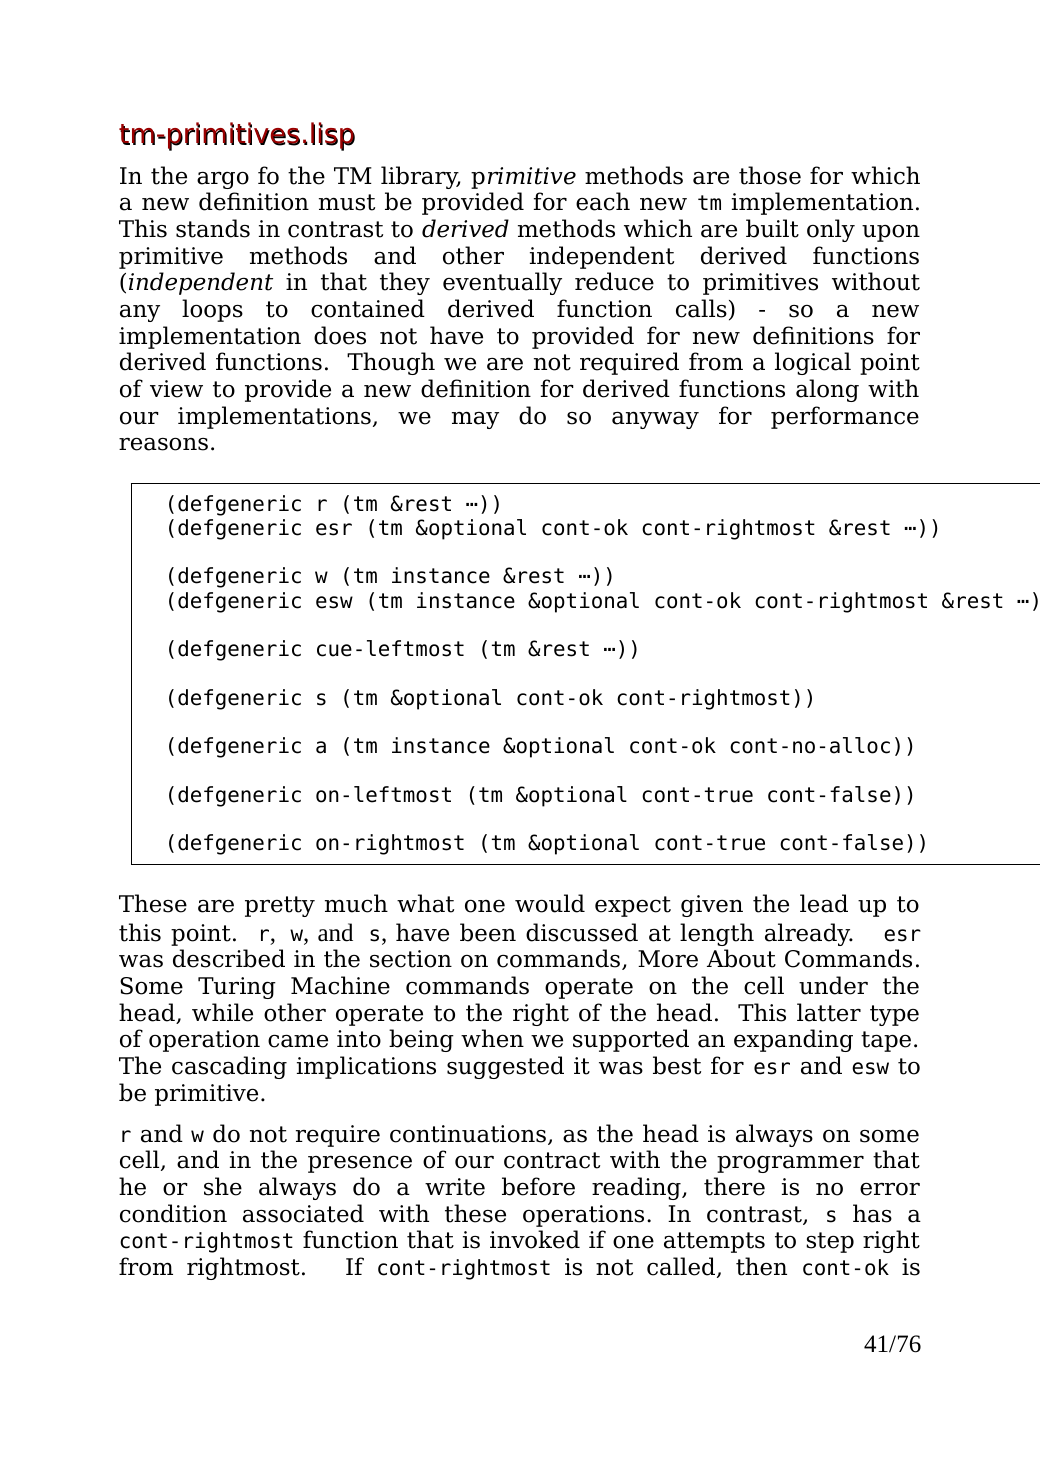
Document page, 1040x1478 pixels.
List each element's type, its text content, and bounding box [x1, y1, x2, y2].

text (defgeneric cue-leftmost (tm &rest ⋯)) [139, 637, 1040, 661]
text In the argo fo the TM library, primitive methods are those for which a new definition must be provided for each new tm implementation. This stands in contrast to derived methods which are built only upon primitive methods and other independent derived functions (independent in that they eventually reduce to primitives without any loops to contained derived function calls) - so a new implementation does not have to provided for new definitions for derived functions. Though we are not required from a logical point of view to provide a new definition for derived functions along with our implementations, we may do so anyway for performance reasons. [119, 163, 921, 456]
text (defgeneric on-rightmost (tm &optional cont-true cont-false)) [139, 831, 1040, 856]
text (defgeneric on-leftmost (tm &optional cont-true cont-false)) [139, 783, 1040, 807]
text (defgeneric a (tm instance &optional cont-ok cont-no-alloc)) [139, 734, 1040, 758]
text (defgeneric r (tm &rest ⋯)) [139, 492, 1040, 516]
text (defgeneric esr (tm &optional cont-ok cont-rightmost &rest ⋯)) [139, 516, 1040, 540]
subtitle tm-primitives.lisp [119, 119, 921, 150]
text (defgeneric w (tm instance &rest ⋯)) [139, 564, 1040, 589]
text r and w do not require continuations, as the head is always on some cell, and in the presence of our contract with the programmer that he or she always do a write before reading, there is no error condition associated with these operations. In contrast, s has a cont-rightmost function that is invoked if one attempts to step right from rightmost. If cont-rightmost is not called, then cont-ok is [119, 1121, 921, 1281]
text (defgeneric s (tm &optional cont-ok cont-rightmost)) [139, 686, 1040, 710]
text (defgeneric esw (tm instance &optional cont-ok cont-rightmost &rest ⋯)) [139, 589, 1040, 613]
text These are pretty much what one would expect given the lead up to this point. r, w, and s, have been discussed at length already. esr was described in the section on commands, More About Commands. Some Turing Machine commands operate on the cell under the head, while other operate to the right of the head. This latter type of operation came into being when we supported an expanding tape. The cascading implications suggested it was best for esr and esw to be primitive. [119, 891, 921, 1106]
